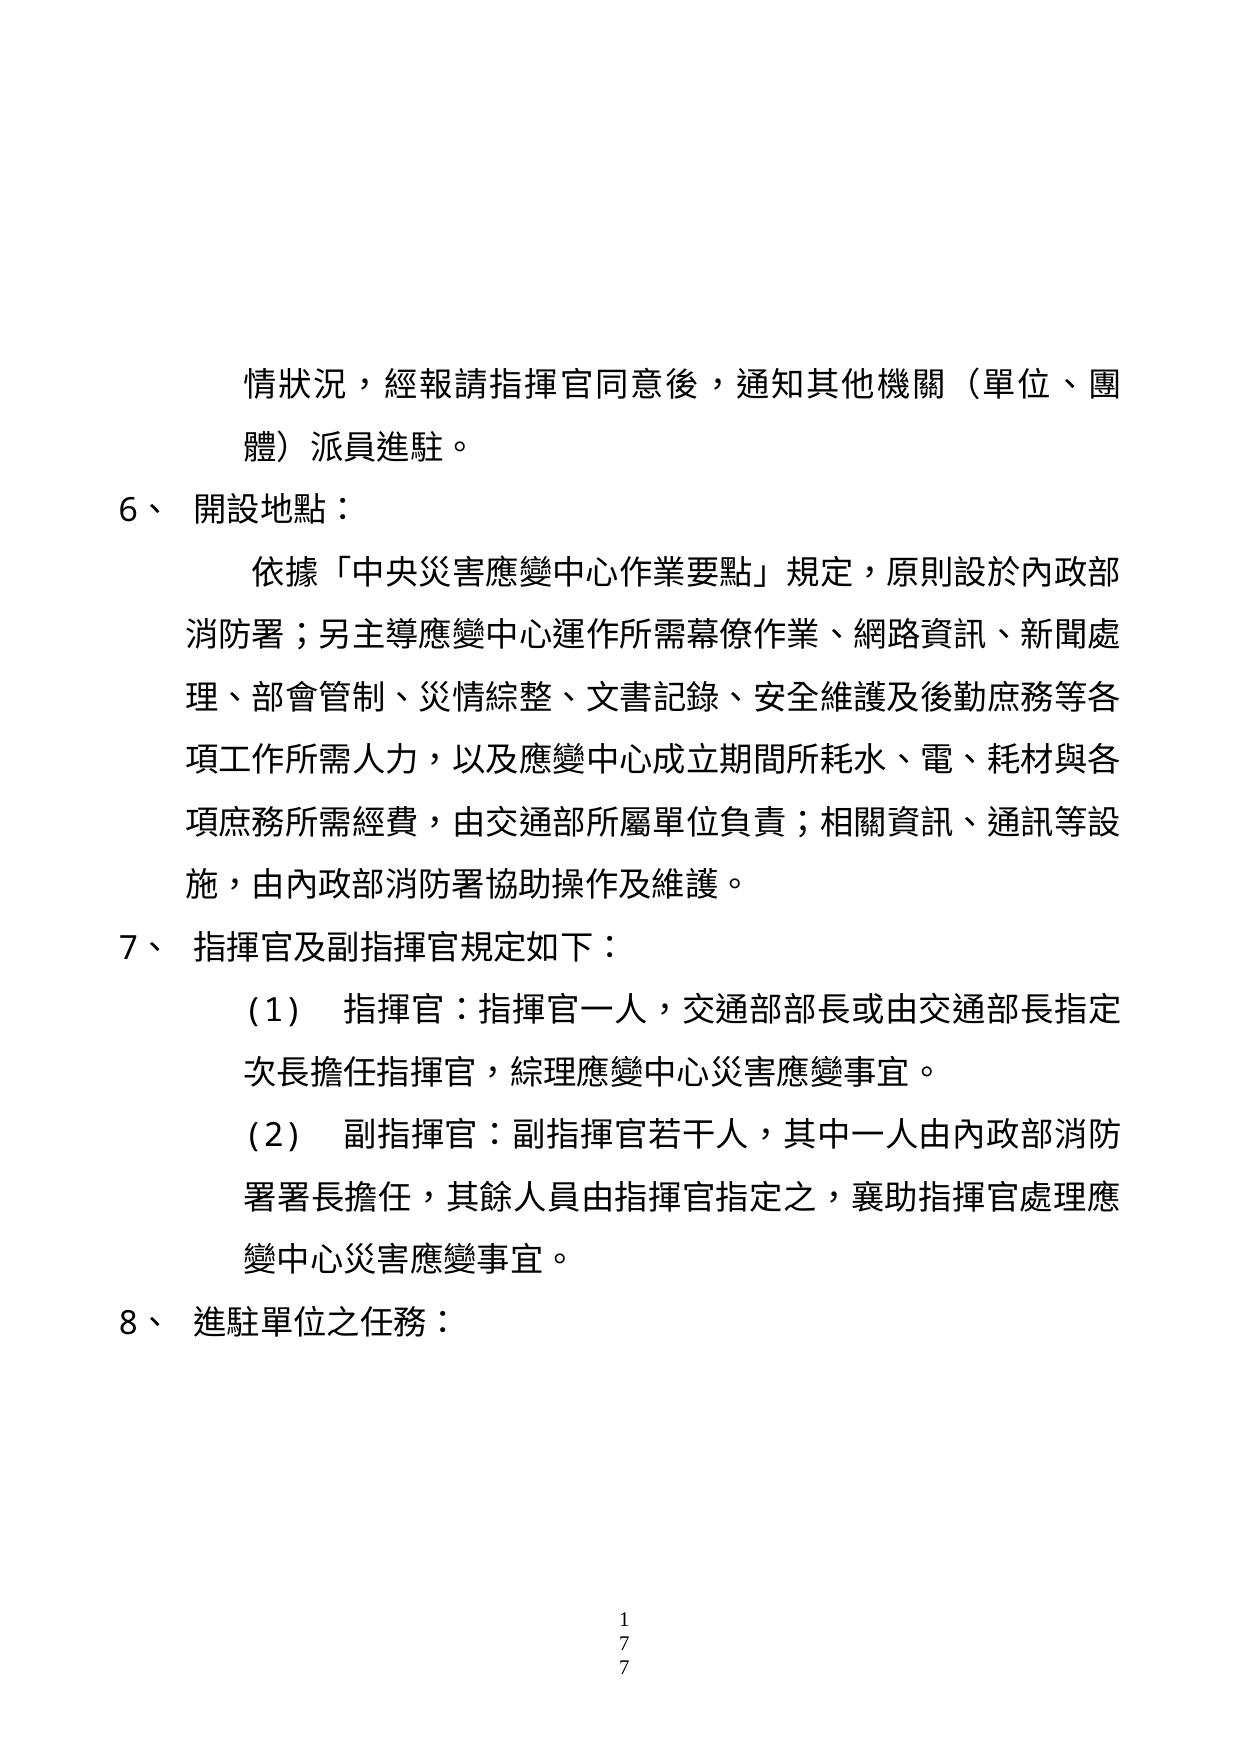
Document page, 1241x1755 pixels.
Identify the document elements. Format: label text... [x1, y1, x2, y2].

list 情狀況，經報請指揮官同意後，通知其他機關（單位、團體）派員進駐。 [168, 341, 1122, 466]
list 副指揮官：副指揮官若干人，其中一人由內政部消防署署長擔任，其餘人員由指揮官指定之，襄助指揮官處理應變中心災害應變事宜。 [243, 1091, 1122, 1278]
list 指揮官：指揮官一人，交通部部長或由交通部長指定次長擔任指揮官，綜理應變中心災害應變事宜。 [243, 966, 1122, 1091]
text 依據「中央災害應變中心作業要點」規定，原則設於內政部消防署；另主導應變中心運作所需幕僚作業、網路資訊、新聞處理、部會管制、災情綜整、文書記錄、安全維護及後勤庶務等各項工作所需人力，以及應變中心成立期間所耗水、電、耗材與各項庶務所需經費，由交通部所屬單位負責；相關資訊、通訊等設施，由內政部消防署協助操作及維護。 [185, 528, 1122, 903]
list 進駐單位之任務： [118, 1278, 1122, 1341]
list 開設地點： [118, 466, 1122, 528]
list 指揮官及副指揮官規定如下： [118, 903, 1122, 966]
